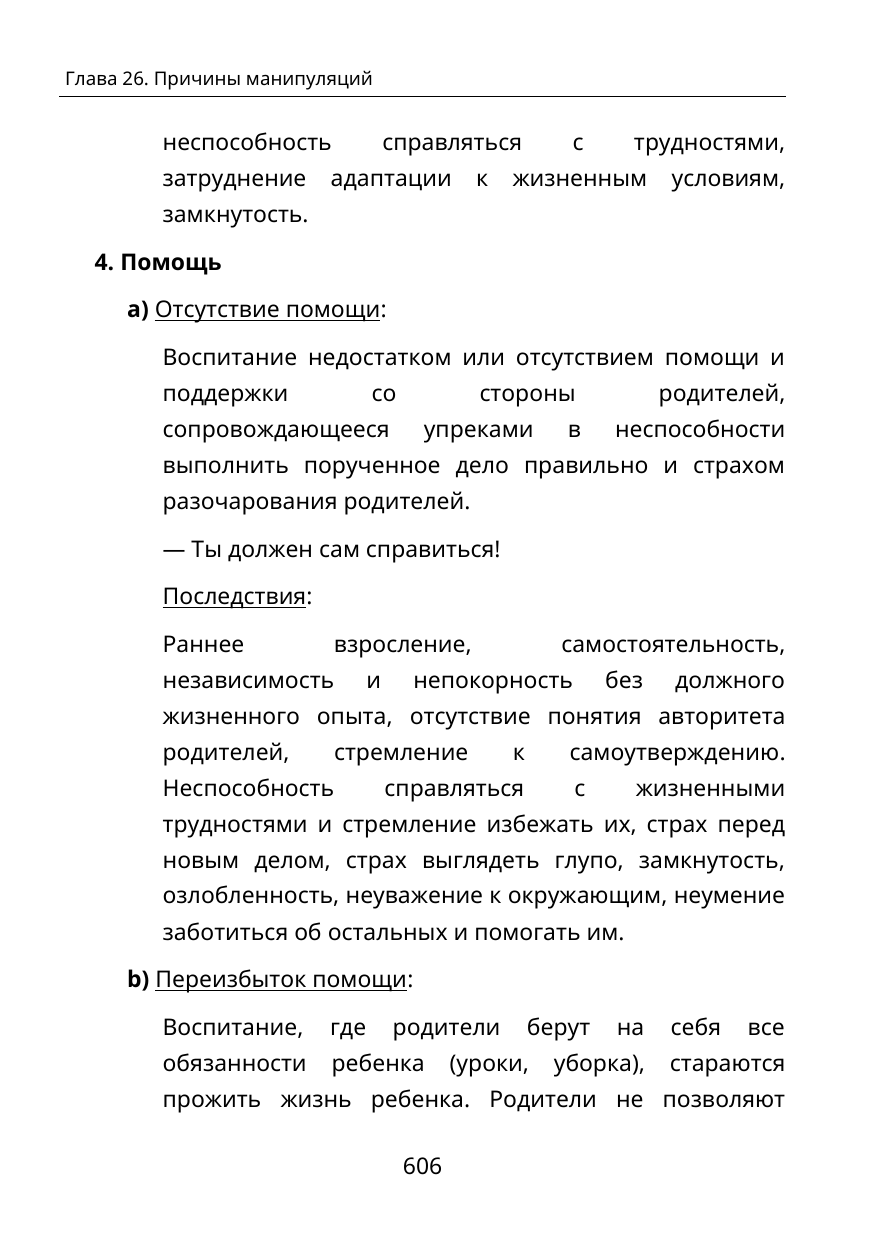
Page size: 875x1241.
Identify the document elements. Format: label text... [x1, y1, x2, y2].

list Помощь [88, 246, 786, 277]
list Переизбыток помощи: [121, 963, 786, 994]
list неспособность справляться с трудностями, затруднение адаптации к жизненным условиям, замкнутость. [121, 126, 786, 229]
list Раннее взросление, самостоятельность, независимость и непокорность без должного жизненного опыта, отсутствие понятия авторитета родителей, стремление к самоутверждению. Неспособность справляться с жизненными трудностями и стремление избежать их, страх перед новым делом, страх выглядеть глупо, замкнутость, озлобленность, неуважение к окружающим, неумение заботиться об остальных и помогать им. [121, 628, 786, 947]
list Воспитание, где родители берут на себя все обязанности ребенка (уроки, уборка), стараются прожить жизнь ребенка. Родители не позволяют [121, 1011, 786, 1114]
list Отсутствие помощи: [121, 293, 786, 324]
list — Ты должен сам справиться! [121, 532, 786, 564]
list Последствия: [121, 580, 786, 611]
list Воспитание недостатком или отсутствием помощи и поддержки со стороны родителей, сопровождающееся упреками в неспособности выполнить порученное дело правильно и страхом разочарования родителей. [121, 341, 786, 516]
